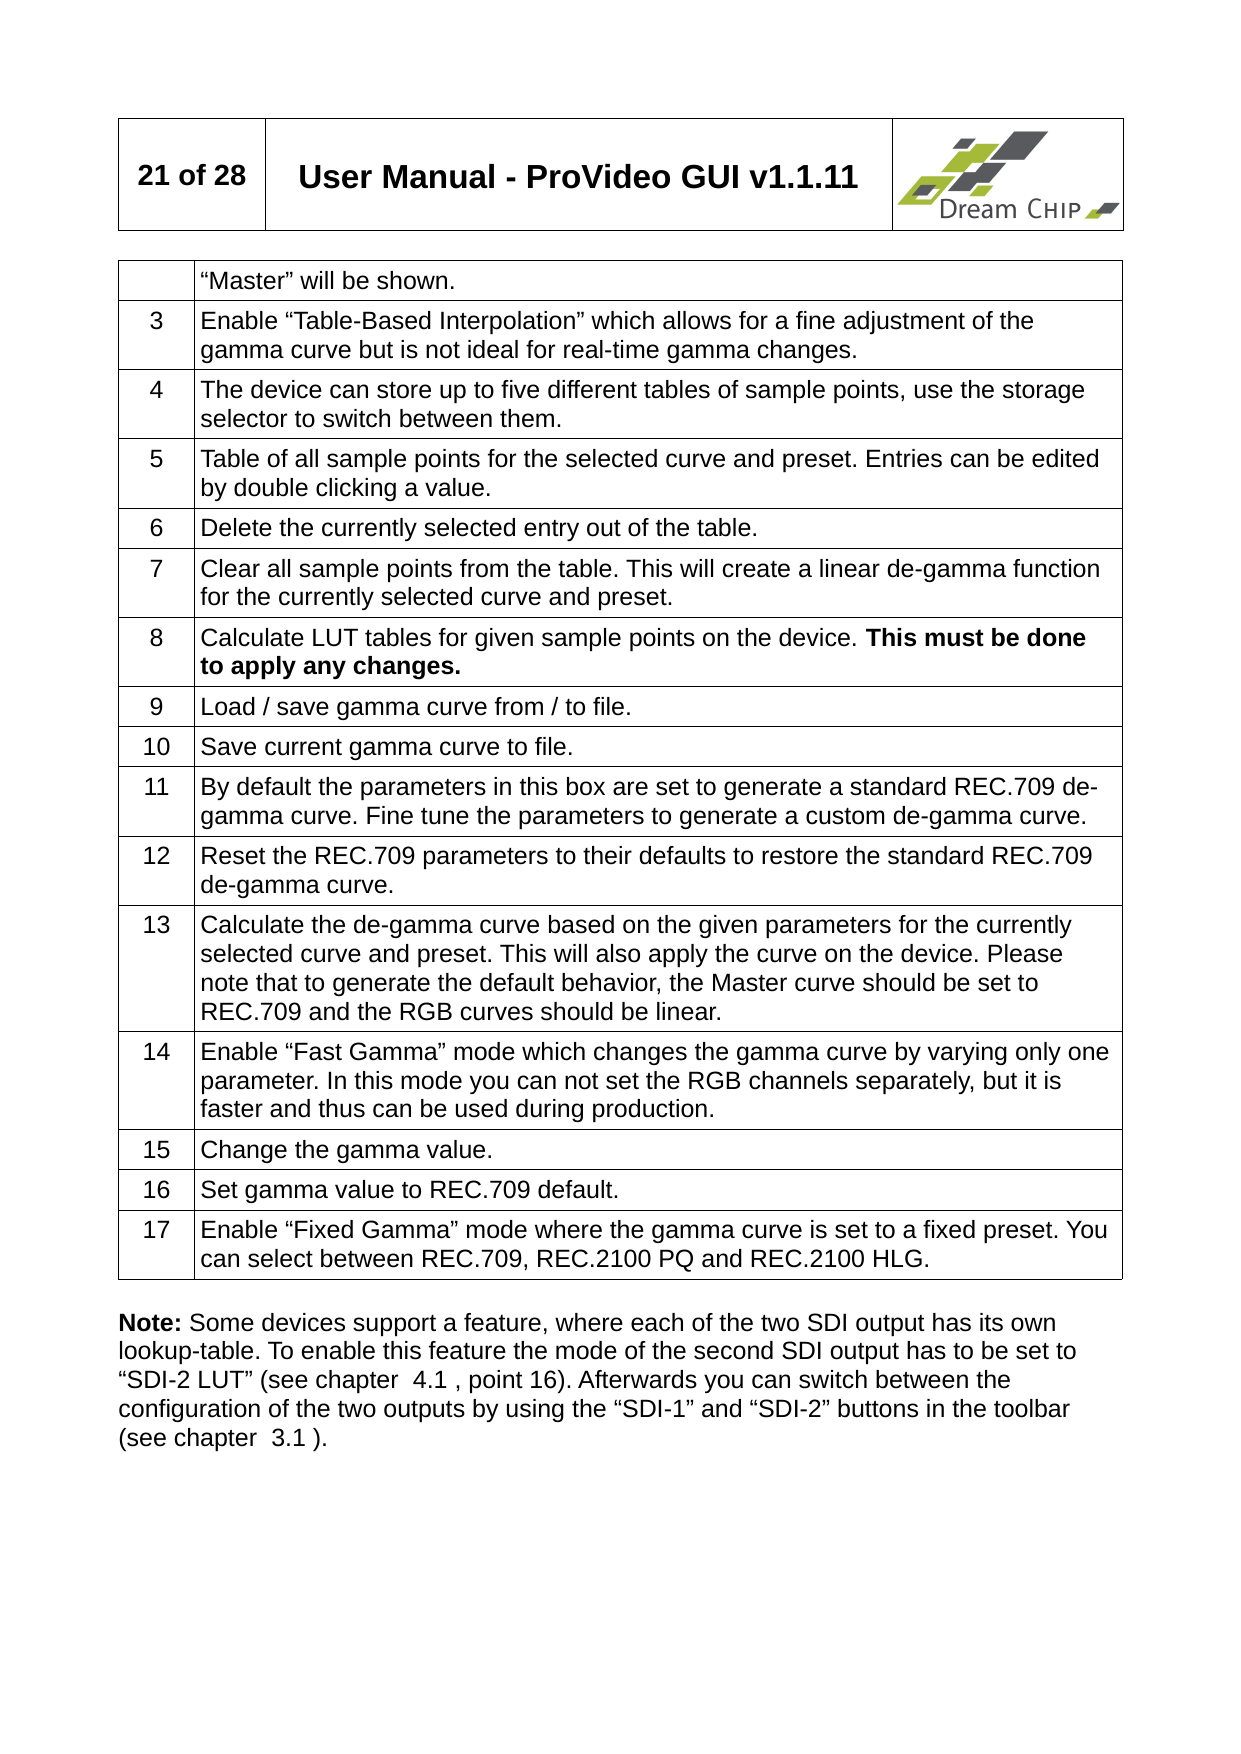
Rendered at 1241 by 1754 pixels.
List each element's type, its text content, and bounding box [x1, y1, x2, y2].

table_cell 13 [119, 906, 194, 1031]
table_cell Save current gamma curve to file. [195, 727, 1122, 766]
table_cell The device can store up to five different tables of sample points, use the storage selector to switch between them. [195, 370, 1122, 438]
table_cell Enable “Fast Gamma” mode which changes the gamma curve by varying only one parameter. In this mode you can not set the RGB channels separately, but it is faster and thus can be used during production. [195, 1032, 1122, 1129]
table_cell Set gamma value to REC.709 default. [195, 1170, 1122, 1209]
table_cell 12 [119, 837, 194, 904]
table_cell 7 [119, 549, 194, 617]
table_cell Load / save gamma curve from / to file. [195, 687, 1122, 726]
table_cell 9 [119, 687, 194, 726]
table_cell Clear all sample points from the table. This will create a linear de-gamma function for the currently selected curve and preset. [195, 549, 1122, 617]
text Note: Some devices support a feature, where each of the two SDI output has its own lookup-table. To enable this feature the mode of the second SDI output has to be set to “SDI-2 LUT” (see chapter 4.1 , point 16). Afterwards you can switch between the configuration of the two outputs by using the “SDI-1” and “SDI-2” buttons in the toolbar (see chapter 3.1 ). [118, 1307, 1122, 1451]
table_cell Table of all sample points for the selected curve and preset. Entries can be edited by double clicking a value. [195, 439, 1122, 507]
table_cell Delete the currently selected entry out of the table. [195, 509, 1122, 548]
table_cell Change the gamma value. [195, 1130, 1122, 1169]
table_cell Reset the REC.709 parameters to their defaults to restore the standard REC.709 de-gamma curve. [195, 837, 1122, 904]
table_cell 16 [119, 1170, 194, 1209]
table_cell 10 [119, 727, 194, 766]
table_cell 3 [119, 301, 194, 369]
table_cell 15 [119, 1130, 194, 1169]
table_cell By default the parameters in this box are set to generate a standard REC.709 de-gamma curve. Fine tune the parameters to generate a custom de-gamma curve. [195, 767, 1122, 836]
table_cell 14 [119, 1032, 194, 1129]
table_cell 5 [119, 439, 194, 507]
table_cell 17 [119, 1211, 194, 1279]
table_cell [119, 261, 194, 300]
table_cell 6 [119, 509, 194, 548]
table_cell 11 [119, 767, 194, 836]
table_cell Calculate LUT tables for given sample points on the device. This must be done to apply any changes. [195, 618, 1122, 686]
table_cell Enable “Table-Based Interpolation” which allows for a fine adjustment of the gamma curve but is not ideal for real-time gamma changes. [195, 301, 1122, 369]
picture [897, 130, 1120, 220]
table_cell Calculate the de-gamma curve based on the given parameters for the currently selected curve and preset. This will also apply the curve on the device. Please note that to generate the default behavior, the Master curve should be set to REC.709 and the RGB curves should be linear. [195, 906, 1122, 1031]
table_cell 4 [119, 370, 194, 438]
table_cell Enable “Fixed Gamma” mode where the gamma curve is set to a fixed preset. You can select between REC.709, REC.2100 PQ and REC.2100 HLG. [195, 1211, 1122, 1279]
table_cell 8 [119, 618, 194, 686]
table_cell “Master” will be shown. [195, 261, 1122, 300]
